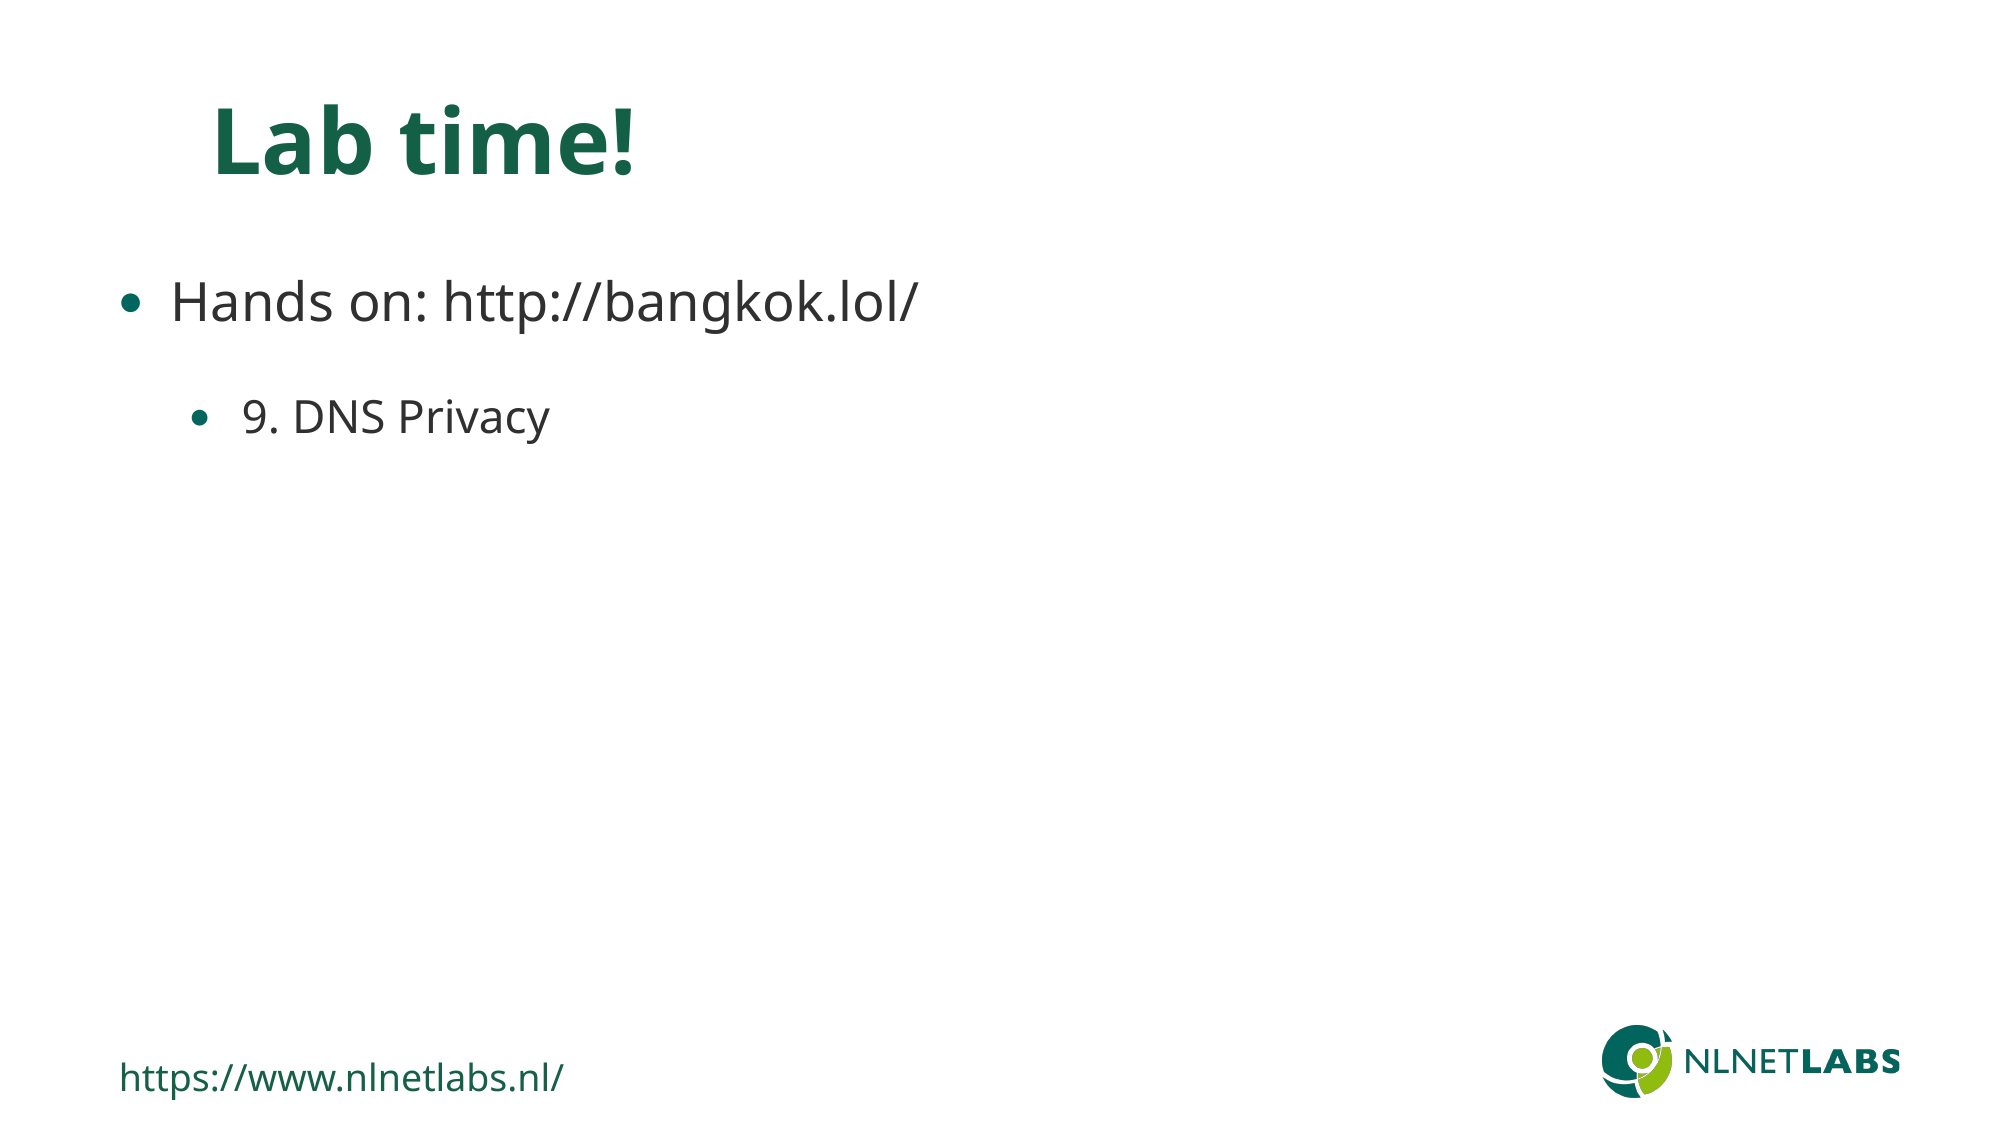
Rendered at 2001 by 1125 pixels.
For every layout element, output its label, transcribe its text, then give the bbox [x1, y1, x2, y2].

title Lab time! [210, 44, 1900, 233]
picture [1602, 1025, 1900, 1098]
list Hands on: http://bangkok.lol/ 9. DNS Privacy [99, 263, 1900, 916]
